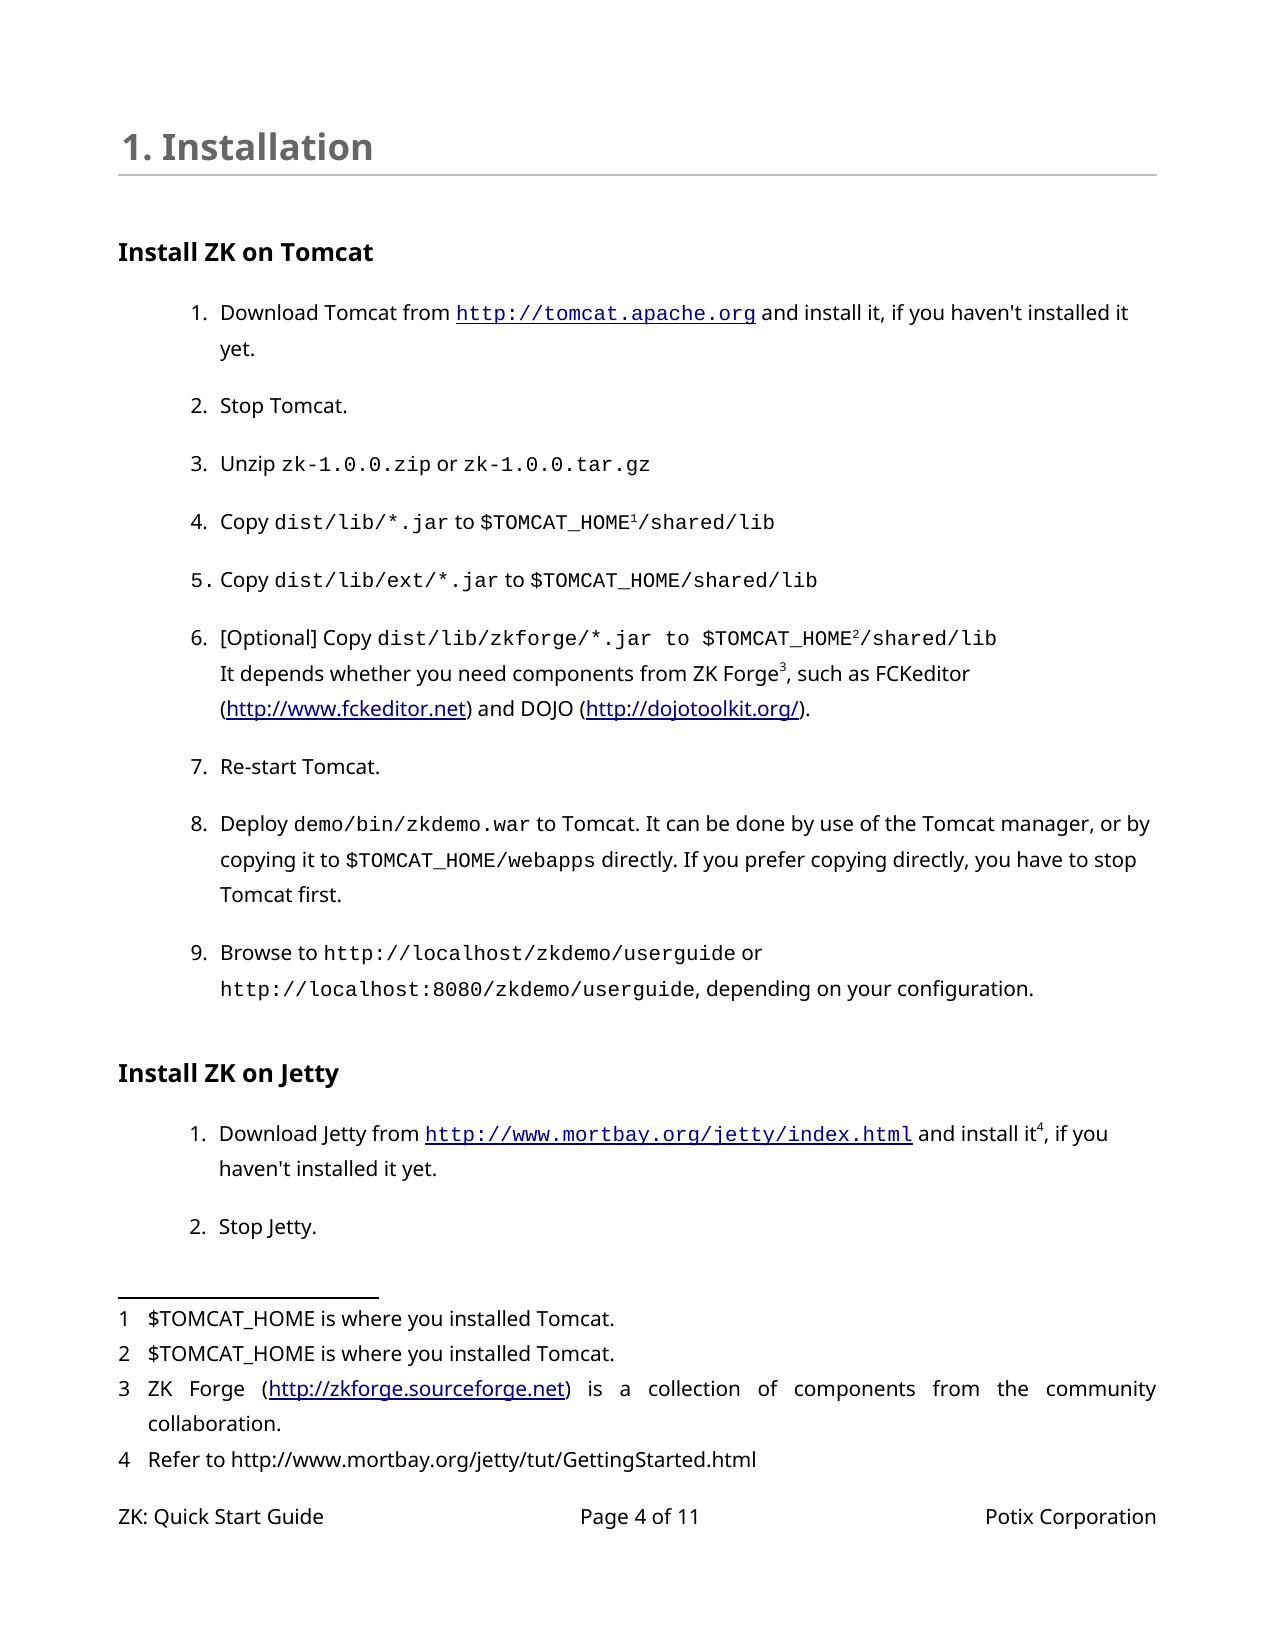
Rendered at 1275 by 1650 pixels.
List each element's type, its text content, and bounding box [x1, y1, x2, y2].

list Download Jetty from http://www.mortbay.org/jetty/index.html and install it, if you haven't installed it yet. [189, 1119, 1157, 1183]
list Download Tomcat from http://tomcat.apache.org and install it, if you haven't installed it yet. [190, 298, 1157, 362]
list Stop Jetty. [189, 1212, 1157, 1240]
list Browse to http://localhost/zkdemo/userguide or http://localhost:8080/zkdemo/userguide, depending on your configuration. [190, 938, 1157, 1002]
list Stop Tomcat. [190, 392, 1157, 420]
subtitle Install ZK on Tomcat [118, 235, 1157, 269]
list Deploy demo/bin/zkdemo.war to Tomcat. It can be done by use of the Tomcat manager, or by copying it to $TOMCAT_HOME/webapps directly. If you prefer copying directly, you have to stop Tomcat first. [190, 809, 1157, 909]
list Re-start Tomcat. [190, 752, 1157, 780]
list [Optional] Copy dist/lib/zkforge/*.jar to $TOMCAT_HOME/shared/lib It depends whether you need components from ZK Forge, such as FCKeditor (http://www.fckeditor.net) and DOJO (http://dojotoolkit.org/). [190, 623, 1157, 722]
list $TOMCAT_HOME is where you installed Tomcat. [118, 1304, 1157, 1332]
list ZK Forge (http://zkforge.sourceforge.net) is a collection of components from the community collaboration. [118, 1374, 1157, 1438]
list $TOMCAT_HOME is where you installed Tomcat. [118, 1339, 1157, 1367]
subtitle Install ZK on Jetty [118, 1055, 1157, 1089]
subtitle 1. Installation [118, 118, 1157, 174]
list Unzip zk-1.0.0.zip or zk-1.0.0.tar.gz [190, 449, 1157, 478]
list Copy dist/lib/ext/*.jar to $TOMCAT_HOME/shared/lib [190, 565, 1157, 594]
list Copy dist/lib/*.jar to $TOMCAT_HOME/shared/lib [190, 507, 1157, 536]
list Refer to http://www.mortbay.org/jetty/tut/GettingStarted.html [118, 1445, 1157, 1473]
